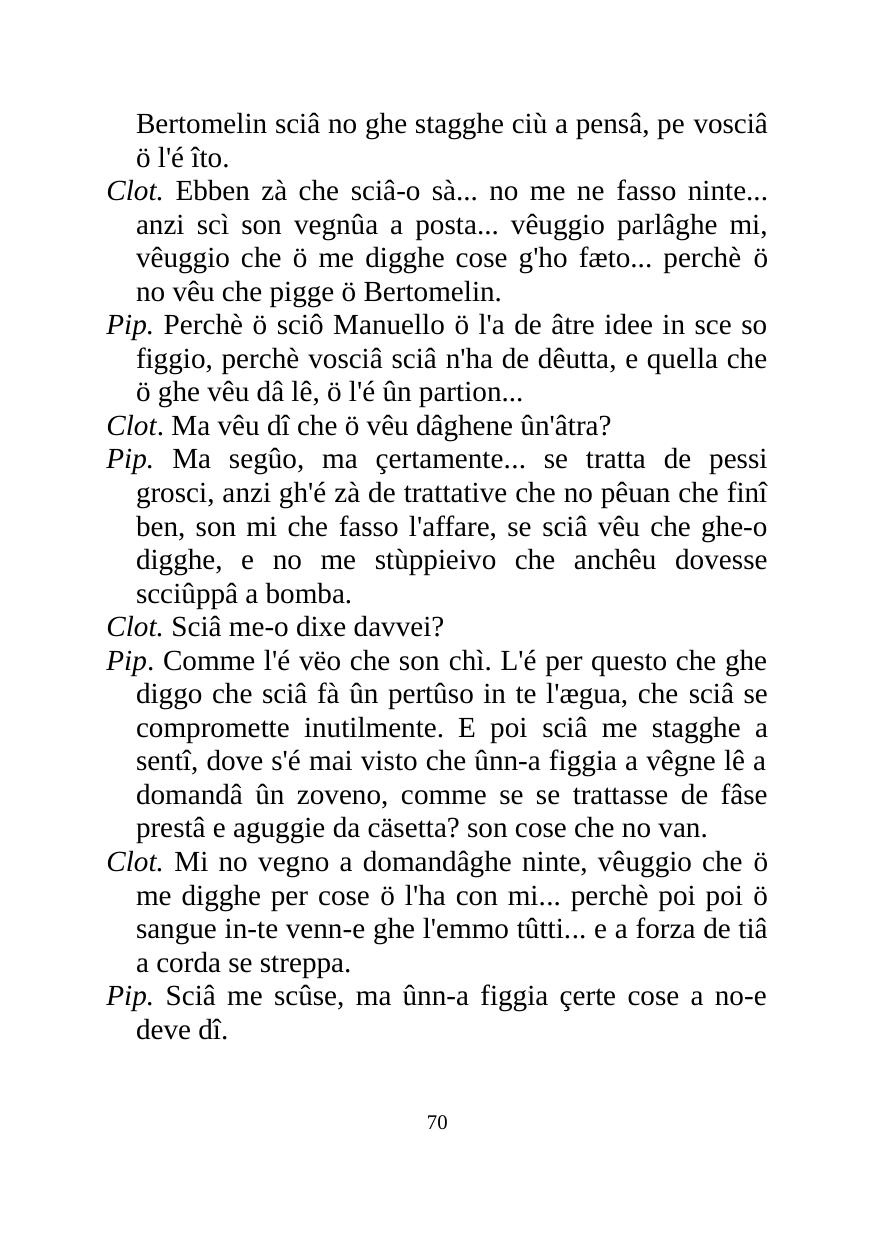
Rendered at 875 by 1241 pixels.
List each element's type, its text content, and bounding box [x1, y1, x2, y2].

text Pip. Comme l'é vëo che son chì. L'é per questo che ghe diggo che sciâ fà ûn pertûso in te l'ægua, che sciâ se compromette inutilmente. E poi sciâ me stagghe a sentî, dove s'é mai visto che ûnn-a figgia a vêgne lê a domandâ ûn zoveno, comme se se trattasse de fâse prestâ e aguggie da cäsetta? son cose che no van. [106, 643, 768, 844]
text Clot. Mi no vegno a domandâghe ninte, vêuggio che ö me digghe per cose ö l'ha con mi... perchè poi poi ö sangue in-te venn-e ghe l'emmo tûtti... e a forza de tiâ a corda se streppa. [106, 844, 768, 978]
text Bertomelin sciâ no ghe stagghe ciù a pensâ, pe vosciâ ö l'é îto. [106, 106, 768, 173]
text Clot. Ebben zà che sciâ-o sà... no me ne fasso ninte... anzi scì son vegnûa a posta... vêuggio parlâghe mi, vêuggio che ö me digghe cose g'ho fæto... perchè ö no vêu che pigge ö Bertomelin. [106, 173, 768, 307]
text Pip. Sciâ me scûse, ma ûnn-a figgia çerte cose a no-e deve dî. [106, 978, 768, 1045]
text Pip. Perchè ö sciô Manuello ö l'a de âtre idee in sce so figgio, perchè vosciâ sciâ n'ha de dêutta, e quella che ö ghe vêu dâ lê, ö l'é ûn partion... [106, 307, 768, 408]
text Clot. Ma vêu dî che ö vêu dâghene ûn'âtra? [106, 408, 768, 442]
text Clot. Sciâ me-o dixe davvei? [106, 609, 768, 643]
text Pip. Ma segûo, ma çertamente... se tratta de pessi grosci, anzi gh'é zà de trattative che no pêuan che finî ben, son mi che fasso l'affare, se sciâ vêu che ghe-o digghe, e no me stùppieivo che anchêu dovesse scciûppâ a bomba. [106, 442, 768, 609]
